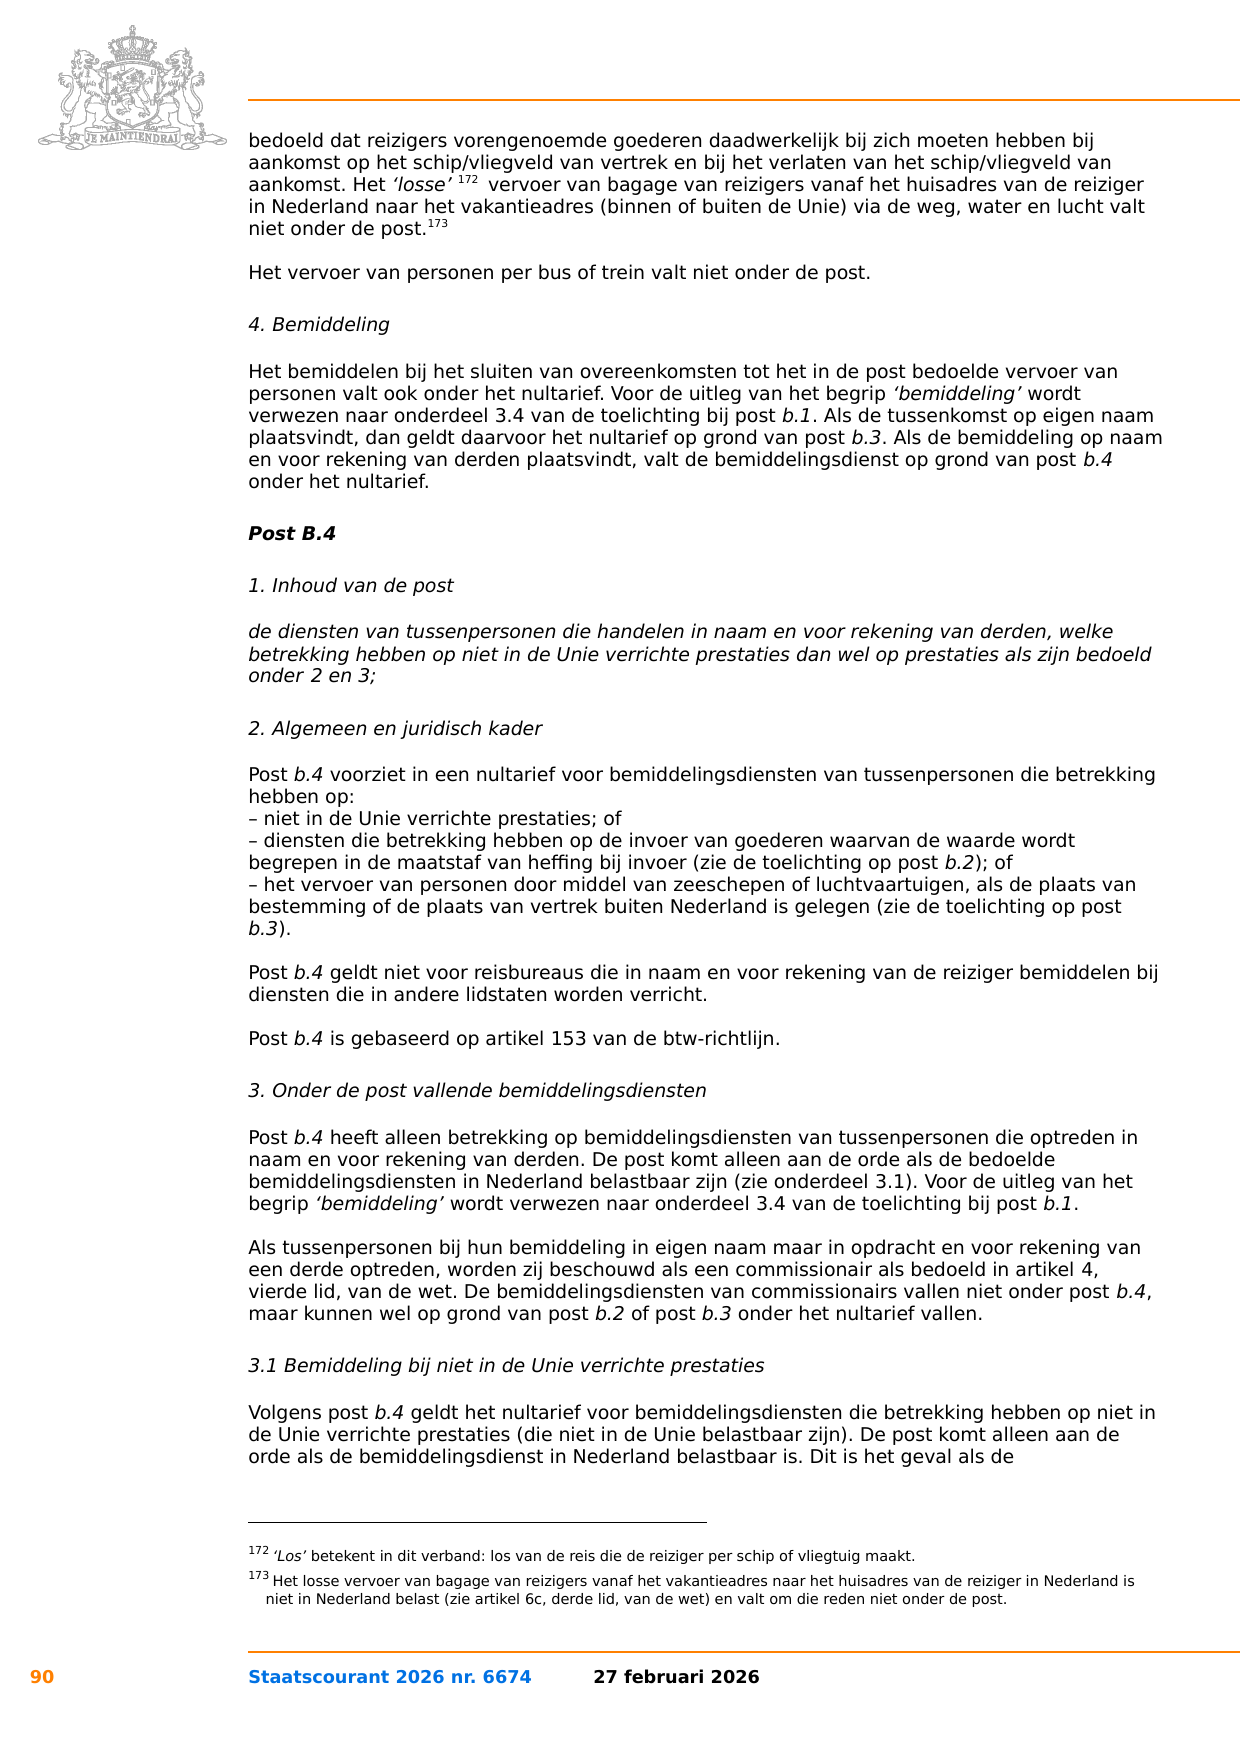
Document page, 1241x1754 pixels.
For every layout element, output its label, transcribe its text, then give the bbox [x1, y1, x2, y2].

subtitle 3.1 Bemiddeling bij niet in de Unie verrichte prestaties [248, 1354, 1163, 1377]
text Het losse vervoer van bagage van reizigers vanaf het vakantieadres naar het huisadres van de reiziger in Nederland is niet in Nederland belast (zie artikel 6c, derde lid, van de wet) en valt om die reden niet onder de post. [248, 1569, 1163, 1608]
text – niet in de Unie verrichte prestaties; of [248, 808, 1163, 830]
subtitle 3. Onder de post vallende bemiddelingsdiensten [248, 1080, 1163, 1102]
text Volgens post b.4 geldt het nultarief voor bemiddelingsdiensten die betrekking hebben op niet in de Unie verrichte prestaties (die niet in de Unie belastbaar zijn). De post komt alleen aan de orde als de bemiddelingsdienst in Nederland belastbaar is. Dit is het geval als de [248, 1402, 1163, 1467]
text Post b.4 heeft alleen betrekking op bemiddelingsdiensten van tussenpersonen die optreden in naam en voor rekening van derden. De post komt alleen aan de orde als de bedoelde bemiddelingsdiensten in Nederland belastbaar zijn (zie onderdeel 3.1). Voor de uitleg van het begrip ‘bemiddeling’ wordt verwezen naar onderdeel 3.4 van de toelichting bij post b.1. [248, 1127, 1163, 1215]
text ‘Los’ betekent in dit verband: los van de reis die de reiziger per schip of vliegtuig maakt. [248, 1544, 1163, 1566]
text Post b.4 geldt niet voor reisbureaus die in naam en voor rekening van de reiziger bemiddelen bij diensten die in andere lidstaten worden verricht. [248, 962, 1163, 1006]
text – het vervoer van personen door middel van zeeschepen of luchtvaartuigen, als de plaats van bestemming of de plaats van vertrek buiten Nederland is gelegen (zie de toelichting op post b.3). [248, 874, 1163, 940]
subtitle 4. Bemiddeling [248, 314, 1163, 336]
text – diensten die betrekking hebben op de invoer van goederen waarvan de waarde wordt begrepen in de maatstaf van heffing bij invoer (zie de toelichting op post b.2); of [248, 830, 1163, 874]
subtitle 1. Inhoud van de post [248, 574, 1163, 596]
subtitle 2. Algemeen en juridisch kader [248, 717, 1163, 739]
text de diensten van tussenpersonen die handelen in naam en voor rekening van derden, welke betrekking hebben op niet in de Unie verrichte prestaties dan wel op prestaties als zijn bedoeld onder 2 en 3; [248, 621, 1163, 687]
text Het vervoer van personen per bus of trein valt niet onder de post. [248, 262, 1163, 284]
text Post b.4 is gebaseerd op artikel 153 van de btw-richtlijn. [248, 1028, 1163, 1050]
text bedoeld dat reizigers vorengenoemde goederen daadwerkelijk bij zich moeten hebben bij aankomst op het schip/vliegveld van vertrek en bij het verlaten van het schip/vliegveld van aankomst. Het ‘losse’ vervoer van bagage van reizigers vanaf het huisadres van de reiziger in Nederland naar het vakantieadres (binnen of buiten de Unie) via de weg, water en lucht valt niet onder de post. [248, 130, 1163, 240]
picture [38, 25, 227, 150]
subtitle Post B.4 [248, 522, 1163, 544]
text Het bemiddelen bij het sluiten van overeenkomsten tot het in de post bedoelde vervoer van personen valt ook onder het nultarief. Voor de uitleg van het begrip ‘bemiddeling’ wordt verwezen naar onderdeel 3.4 van de toelichting bij post b.1. Als de tussenkomst op eigen naam plaatsvindt, dan geldt daarvoor het nultarief op grond van post b.3. Als de bemiddeling op naam en voor rekening van derden plaatsvindt, valt de bemiddelingsdienst op grond van post b.4 onder het nultarief. [248, 361, 1163, 492]
text Als tussenpersonen bij hun bemiddeling in eigen naam maar in opdracht en voor rekening van een derde optreden, worden zij beschouwd als een commissionair als bedoeld in artikel 4, vierde lid, van de wet. De bemiddelingsdiensten van commissionairs vallen niet onder post b.4, maar kunnen wel op grond van post b.2 of post b.3 onder het nultarief vallen. [248, 1237, 1163, 1324]
text Post b.4 voorziet in een nultarief voor bemiddelingsdiensten van tussenpersonen die betrekking hebben op: [248, 764, 1163, 808]
